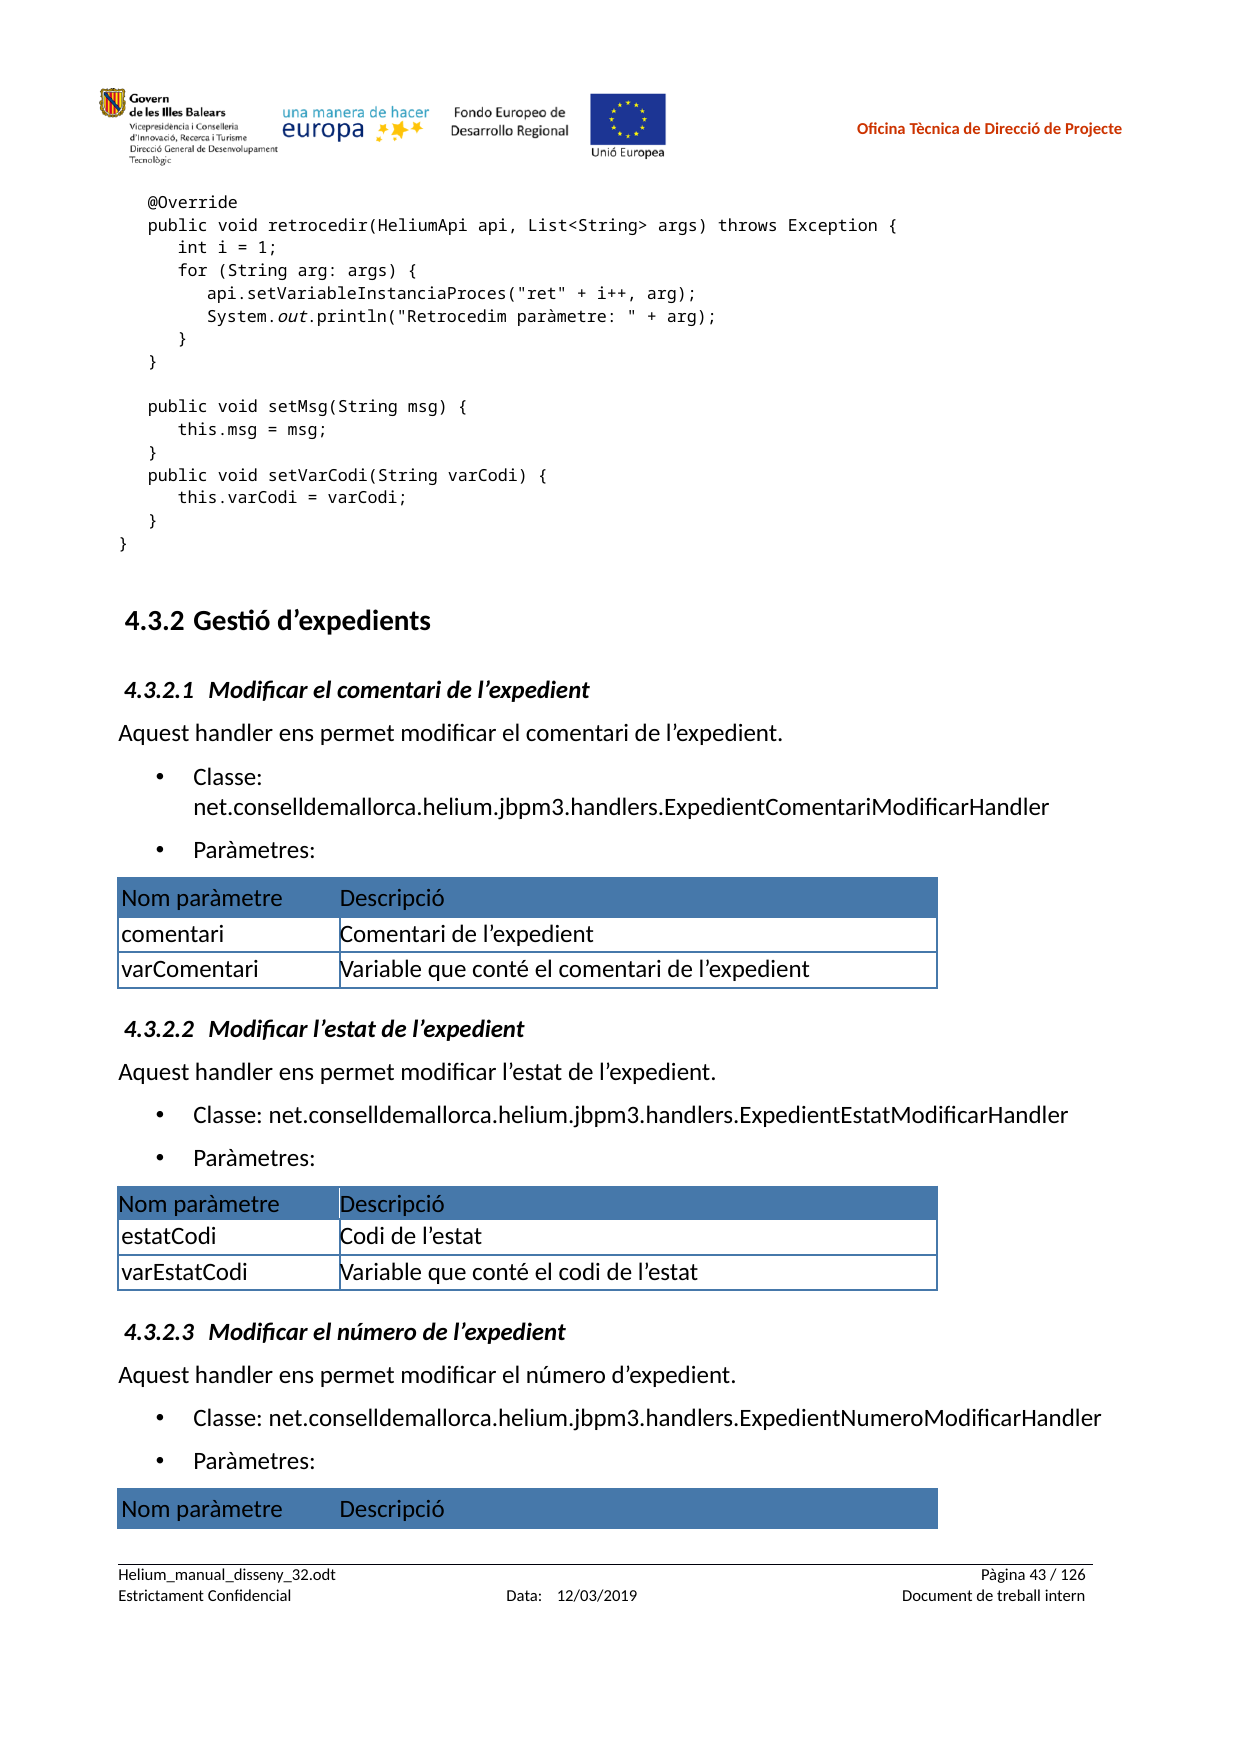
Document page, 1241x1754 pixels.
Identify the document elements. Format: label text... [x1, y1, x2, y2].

list Paràmetres: [156, 1445, 1122, 1476]
table_header Descripció [340, 1490, 936, 1527]
table_header Nom paràmetre [119, 1188, 339, 1218]
subtitle Modificar l’estat de l’expedient [118, 1014, 1122, 1044]
text public void retrocedir(HeliumApi api, List<String> args) throws Exception { [118, 213, 1122, 236]
list Classe: net.conselldemallorca.helium.jbpm3.handlers.ExpedientEstatModificarHandler [156, 1099, 1122, 1130]
table_cell Variable que conté el codi de l’estat [341, 1256, 936, 1289]
text @Override [118, 191, 1122, 213]
text int i = 1; [118, 236, 1122, 259]
text Aquest handler ens permet modificar el número d’expedient. [118, 1359, 1122, 1390]
subtitle Modificar el comentari de l’expedient [118, 675, 1122, 705]
table_header Descripció [340, 1188, 936, 1218]
table_header Nom paràmetre [119, 879, 339, 916]
text public void setVarCodi(String varCodi) { [118, 463, 1122, 486]
text System.out.println("Retrocedim paràmetre: " + arg); [118, 304, 1122, 327]
table_cell varEstatCodi [119, 1256, 339, 1289]
text } [118, 531, 1122, 554]
list Paràmetres: [156, 1143, 1122, 1173]
text for (String arg: args) { [118, 259, 1122, 281]
text api.setVariableInstanciaProces("ret" + i++, arg); [118, 281, 1122, 304]
subtitle Modificar el número de l’expedient [118, 1316, 1122, 1347]
table_cell estatCodi [119, 1220, 339, 1254]
list Classe: net.conselldemallorca.helium.jbpm3.handlers.ExpedientComentariModificarHandler [156, 761, 1122, 822]
table_cell Codi de l’estat [341, 1220, 936, 1254]
text } [118, 440, 1122, 463]
text Aquest handler ens permet modificar l’estat de l’expedient. [118, 1057, 1122, 1087]
table_header Descripció [341, 879, 936, 916]
text } [118, 327, 1122, 349]
picture [99, 87, 668, 166]
table_cell comentari [119, 918, 339, 951]
text public void setMsg(String msg) { [118, 395, 1122, 418]
table_header Nom paràmetre [119, 1490, 338, 1527]
subtitle Gestió d’expedients [118, 602, 1122, 637]
text } [118, 508, 1122, 531]
table_cell varComentari [119, 953, 339, 987]
text this.varCodi = varCodi; [118, 486, 1122, 508]
text this.msg = msg; [118, 418, 1122, 440]
list Paràmetres: [156, 834, 1122, 865]
text } [118, 349, 1122, 372]
table_cell Variable que conté el comentari de l’expedient [341, 953, 936, 987]
table_cell Comentari de l’expedient [341, 918, 936, 951]
text Aquest handler ens permet modificar el comentari de l’expedient. [118, 718, 1122, 748]
list Classe: net.conselldemallorca.helium.jbpm3.handlers.ExpedientNumeroModificarHandler [156, 1402, 1122, 1433]
